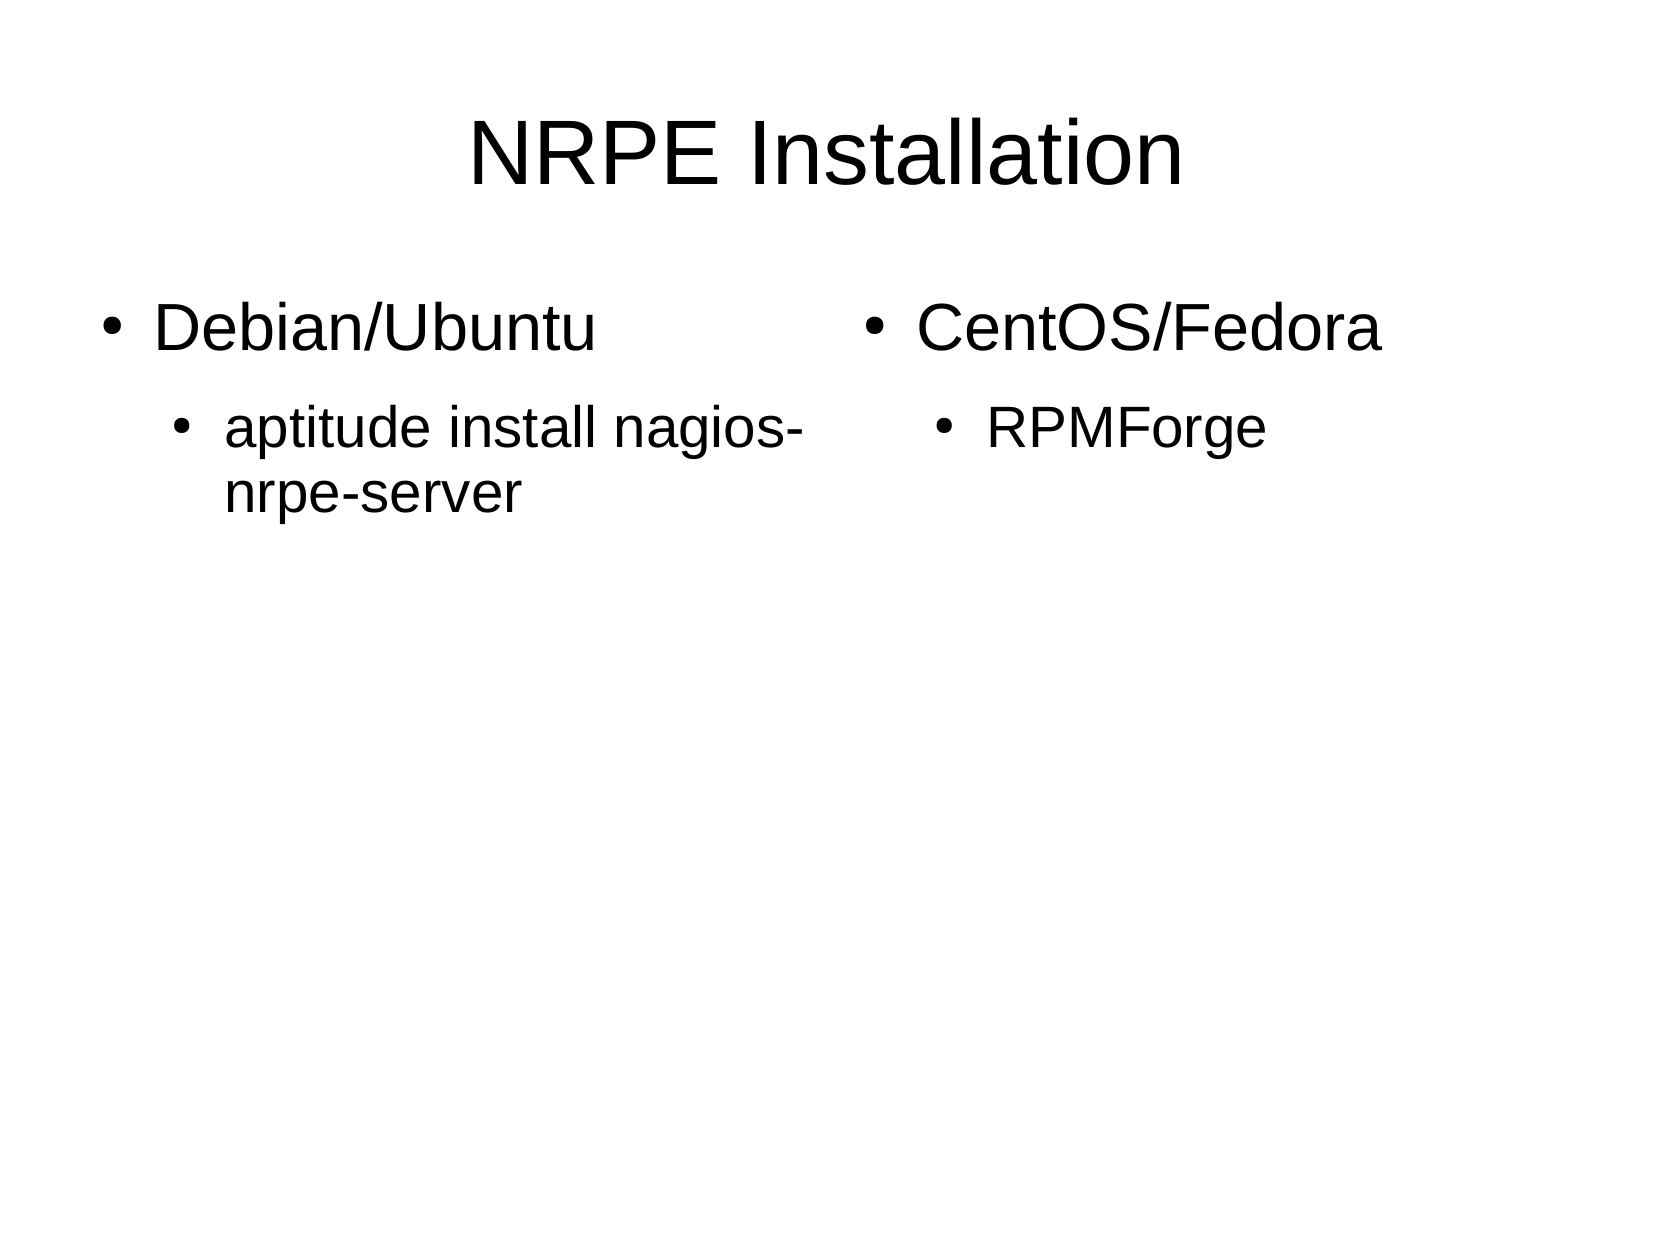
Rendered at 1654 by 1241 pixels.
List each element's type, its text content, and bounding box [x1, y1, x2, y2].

list CentOS/Fedora RPMForge [845, 290, 1572, 1109]
title NRPE Installation [82, 49, 1571, 257]
list Debian/Ubuntu aptitude install nagios-nrpe-server [82, 290, 809, 1109]
